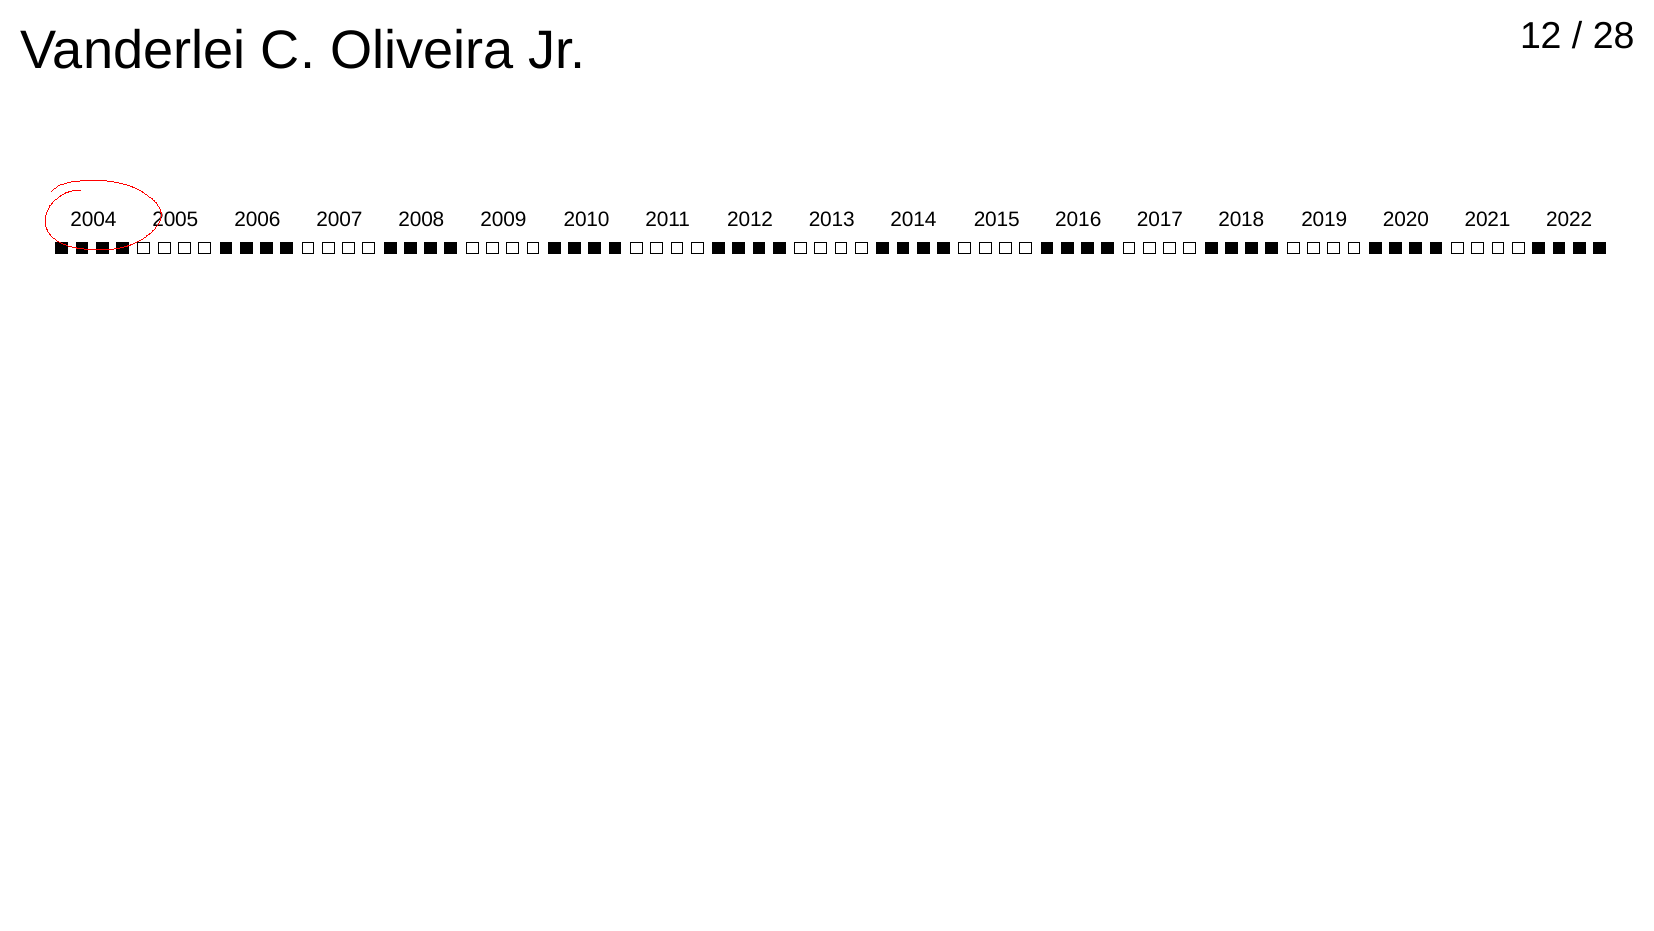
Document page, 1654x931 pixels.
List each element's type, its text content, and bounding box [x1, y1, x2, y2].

text_box [1143, 242, 1156, 254]
text_box [1471, 242, 1484, 254]
text_box [588, 242, 601, 254]
text_box [1348, 242, 1360, 254]
text_box 2006 [219, 200, 296, 239]
text_box 2021 [1449, 200, 1526, 239]
text_box [835, 242, 847, 254]
text_box [1123, 242, 1135, 254]
text_box [198, 242, 211, 254]
text_box [1245, 242, 1258, 254]
text_box [1430, 242, 1442, 254]
text_box [96, 250, 109, 254]
text_box 2014 [875, 200, 952, 239]
text_box [548, 242, 561, 254]
text_box 2020 [1368, 200, 1444, 239]
text_box <number> / 28 [1375, 0, 1654, 71]
text_box [712, 242, 725, 254]
text_box [322, 242, 335, 254]
text_box [937, 242, 950, 254]
text_box [1553, 242, 1565, 254]
text_box [1307, 242, 1320, 254]
text_box [486, 242, 499, 254]
text_box [1205, 242, 1218, 254]
text_box [527, 242, 539, 254]
text_box [1492, 242, 1504, 254]
text_box [794, 242, 807, 254]
text_box [76, 242, 88, 254]
text_box [897, 242, 909, 254]
text_box Vanderlei C. Oliveira Jr. [5, 11, 615, 89]
text_box 2009 [465, 200, 542, 239]
text_box [1369, 242, 1382, 254]
text_box [1101, 242, 1114, 254]
text_box [158, 242, 171, 254]
text_box [506, 242, 519, 254]
text_box [999, 242, 1012, 254]
text_box 2016 [1040, 200, 1117, 239]
text_box [732, 242, 745, 254]
text_box [302, 242, 314, 254]
text_box [220, 242, 232, 254]
text_box [814, 242, 827, 254]
text_box [1512, 242, 1525, 254]
text_box 2005 [137, 200, 214, 239]
text_box [178, 242, 191, 254]
text_box [568, 242, 581, 254]
text_box [384, 242, 397, 254]
text_box [342, 242, 355, 254]
text_box [466, 242, 479, 254]
text_box [773, 242, 786, 254]
text_box [1409, 242, 1422, 254]
text_box 2008 [383, 200, 460, 239]
text_box [280, 242, 293, 254]
text_box 2013 [793, 200, 870, 239]
text_box [444, 242, 457, 254]
text_box [1573, 242, 1586, 254]
text_box [116, 242, 129, 254]
text_box [240, 242, 253, 254]
text_box 2012 [712, 200, 788, 239]
text_box [260, 242, 273, 254]
text_box 2007 [301, 200, 378, 239]
text_box [691, 242, 704, 254]
text_box [650, 242, 663, 254]
text_box [55, 242, 68, 254]
text_box [958, 242, 971, 254]
text_box [1183, 242, 1196, 254]
text_box [1163, 242, 1176, 254]
text_box [671, 242, 683, 254]
text_box [1593, 242, 1606, 254]
text_box [917, 242, 930, 254]
text_box [404, 242, 417, 254]
text_box [876, 242, 889, 254]
text_box [979, 242, 992, 254]
text_box [1287, 242, 1300, 254]
text_box [1265, 242, 1278, 254]
text_box [1041, 242, 1053, 254]
text_box [1327, 242, 1340, 254]
text_box 2011 [630, 200, 707, 239]
text_box [630, 242, 643, 254]
text_box [753, 242, 765, 254]
text_box [1389, 242, 1402, 254]
text_box 2018 [1203, 200, 1280, 239]
text_box [96, 242, 109, 249]
text_box [137, 242, 150, 254]
text_box [362, 242, 375, 254]
text_box 2019 [1286, 200, 1363, 239]
text_box 2004 [55, 200, 132, 239]
text_box [1081, 242, 1094, 254]
text_box [424, 242, 437, 254]
text_box 2017 [1122, 200, 1198, 239]
text_box [1061, 242, 1074, 254]
text_box [1451, 242, 1464, 254]
text_box 2022 [1531, 200, 1608, 239]
text_box [1532, 242, 1545, 254]
text_box [609, 242, 621, 254]
text_box [855, 242, 868, 254]
text_box [1225, 242, 1238, 254]
text_box [1019, 242, 1032, 254]
text_box 2010 [548, 200, 625, 239]
text_box 2015 [958, 200, 1035, 239]
